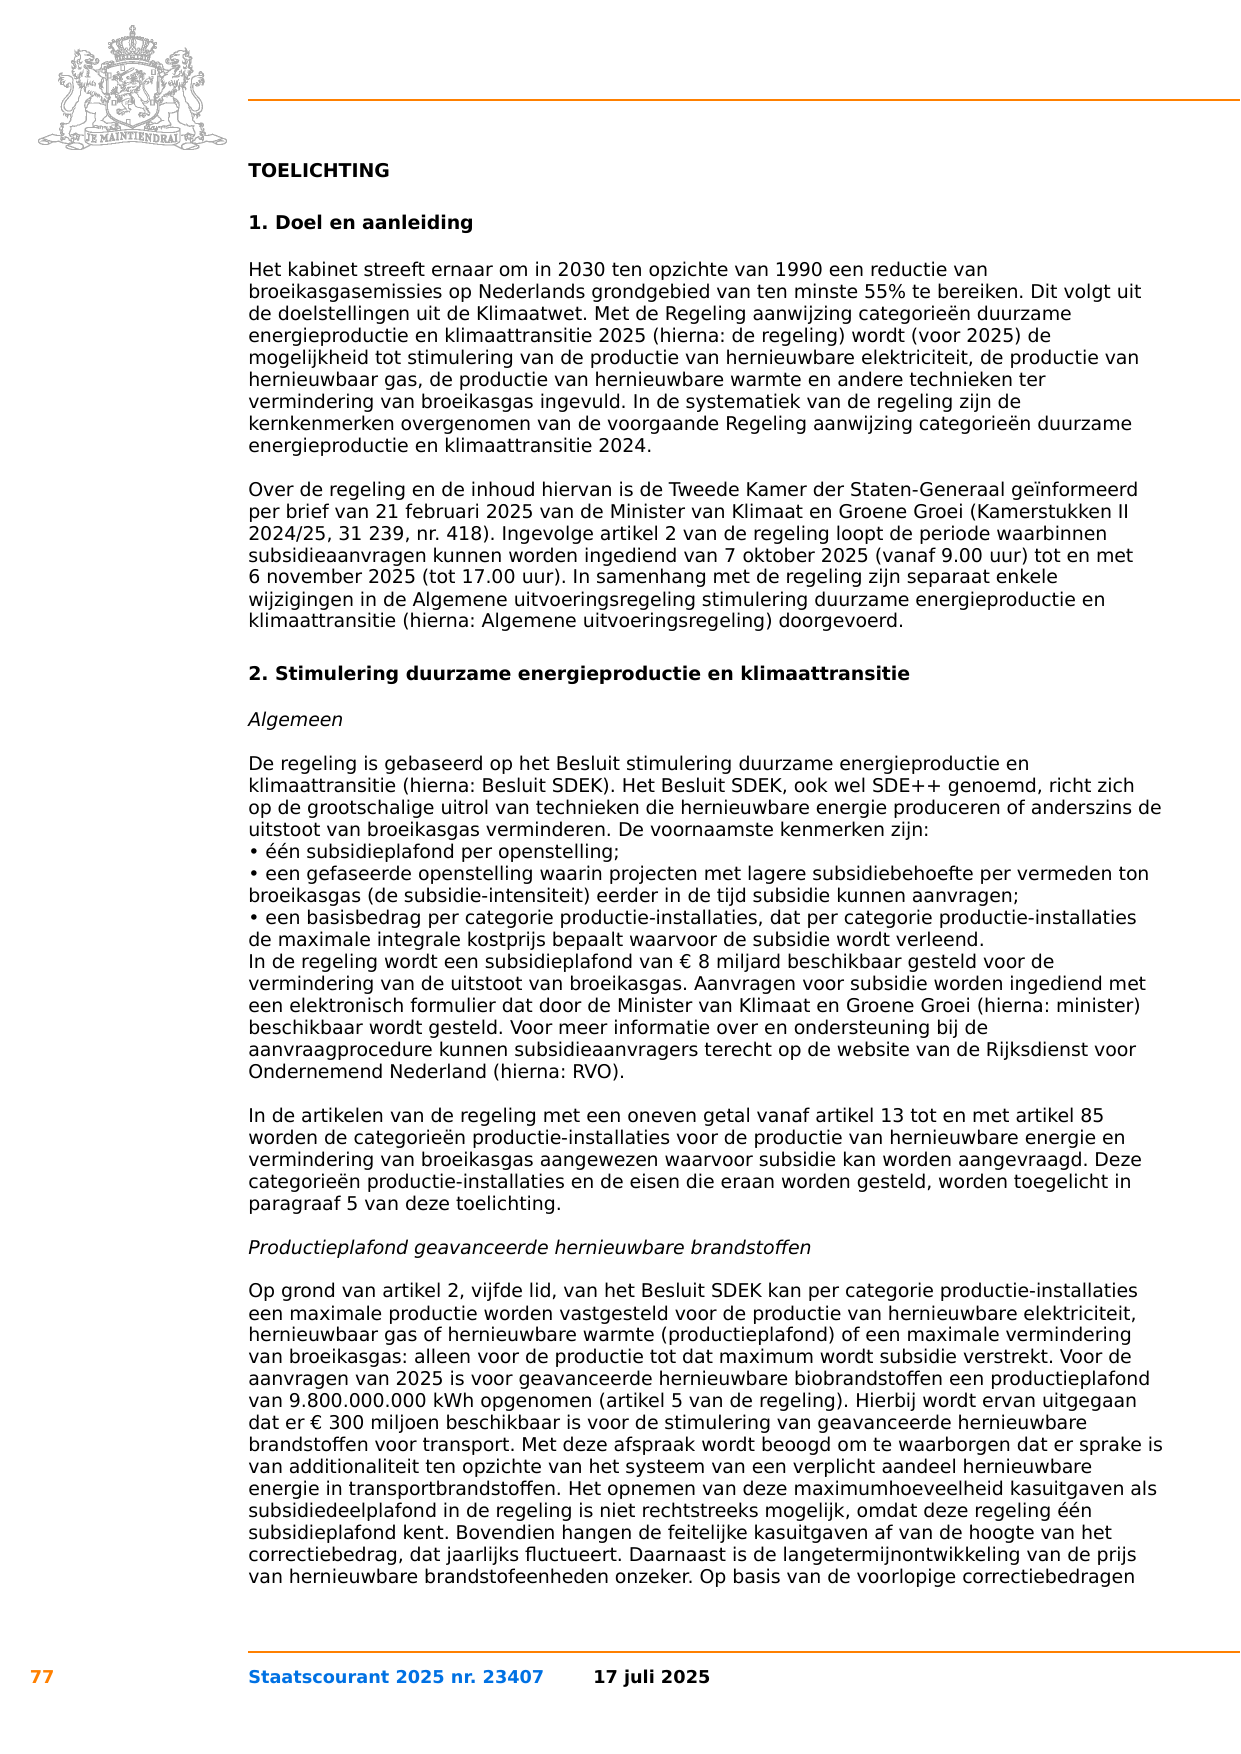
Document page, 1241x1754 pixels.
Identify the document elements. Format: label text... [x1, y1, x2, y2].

text In de regeling wordt een subsidieplafond van € 8 miljard beschikbaar gesteld voor de vermindering van de uitstoot van broeikasgas. Aanvragen voor subsidie worden ingediend met een elektronisch formulier dat door de Minister van Klimaat en Groene Groei (hierna: minister) beschikbaar wordt gesteld. Voor meer informatie over en ondersteuning bij de aanvraagprocedure kunnen subsidieaanvragers terecht op de website van de Rijksdienst voor Ondernemend Nederland (hierna: RVO). [248, 951, 1163, 1083]
text In de artikelen van de regeling met een oneven getal vanaf artikel 13 tot en met artikel 85 worden de categorieën productie-installaties voor de productie van hernieuwbare energie en vermindering van broeikasgas aangewezen waarvoor subsidie kan worden aangevraagd. Deze categorieën productie-installaties en de eisen die eraan worden gesteld, worden toegelicht in paragraaf 5 van deze toelichting. [248, 1105, 1163, 1215]
subtitle Algemeen [248, 709, 1163, 731]
text • één subsidieplafond per openstelling; [248, 841, 1163, 863]
text Het kabinet streeft ernaar om in 2030 ten opzichte van 1990 een reductie van broeikasgasemissies op Nederlands grondgebied van ten minste 55% te bereiken. Dit volgt uit de doelstellingen uit de Klimaatwet. Met de Regeling aanwijzing categorieën duurzame energieproductie en klimaattransitie 2025 (hierna: de regeling) wordt (voor 2025) de mogelijkheid tot stimulering van de productie van hernieuwbare elektriciteit, de productie van hernieuwbaar gas, de productie van hernieuwbare warmte en andere technieken ter vermindering van broeikasgas ingevuld. In de systematiek van de regeling zijn de kernkenmerken overgenomen van de voorgaande Regeling aanwijzing categorieën duurzame energieproductie en klimaattransitie 2024. [248, 259, 1163, 457]
picture [38, 25, 227, 150]
subtitle Productieplafond geavanceerde hernieuwbare brandstoffen [248, 1237, 1163, 1258]
subtitle 1. Doel en aanleiding [248, 212, 1163, 234]
text • een gefaseerde openstelling waarin projecten met lagere subsidiebehoefte per vermeden ton broeikasgas (de subsidie-intensiteit) eerder in de tijd subsidie kunnen aanvragen; [248, 863, 1163, 907]
text Over de regeling en de inhoud hiervan is de Tweede Kamer der Staten-Generaal geïnformeerd per brief van 21 februari 2025 van de Minister van Klimaat en Groene Groei (Kamerstukken II 2024/25, 31 239, nr. 418). Ingevolge artikel 2 van de regeling loopt de periode waarbinnen subsidieaanvragen kunnen worden ingediend van 7 oktober 2025 (vanaf 9.00 uur) tot en met 6 november 2025 (tot 17.00 uur). In samenhang met de regeling zijn separaat enkele wijzigingen in de Algemene uitvoeringsregeling stimulering duurzame energieproductie en klimaattransitie (hierna: Algemene uitvoeringsregeling) doorgevoerd. [248, 478, 1163, 632]
text Op grond van artikel 2, vijfde lid, van het Besluit SDEK kan per categorie productie-installaties een maximale productie worden vastgesteld voor de productie van hernieuwbare elektriciteit, hernieuwbaar gas of hernieuwbare warmte (productieplafond) of een maximale vermindering van broeikasgas: alleen voor de productie tot dat maximum wordt subsidie verstrekt. Voor de aanvragen van 2025 is voor geavanceerde hernieuwbare biobrandstoffen een productieplafond van 9.800.000.000 kWh opgenomen (artikel 5 van de regeling). Hierbij wordt ervan uitgegaan dat er € 300 miljoen beschikbaar is voor de stimulering van geavanceerde hernieuwbare brandstoffen voor transport. Met deze afspraak wordt beoogd om te waarborgen dat er sprake is van additionaliteit ten opzichte van het systeem van een verplicht aandeel hernieuwbare energie in transportbrandstoffen. Het opnemen van deze maximumhoeveelheid kasuitgaven als subsidiedeelplafond in de regeling is niet rechtstreeks mogelijk, omdat deze regeling één subsidieplafond kent. Bovendien hangen de feitelijke kasuitgaven af van de hoogte van het correctiebedrag, dat jaarlijks fluctueert. Daarnaast is de langetermijnontwikkeling van de prijs van hernieuwbare brandstofeenheden onzeker. Op basis van de voorlopige correctiebedragen [248, 1280, 1163, 1588]
text De regeling is gebaseerd op het Besluit stimulering duurzame energieproductie en klimaattransitie (hierna: Besluit SDEK). Het Besluit SDEK, ook wel SDE++ genoemd, richt zich op de grootschalige uitrol van technieken die hernieuwbare energie produceren of anderszins de uitstoot van broeikasgas verminderen. De voornaamste kenmerken zijn: [248, 753, 1163, 841]
text • een basisbedrag per categorie productie-installaties, dat per categorie productie-installaties de maximale integrale kostprijs bepaalt waarvoor de subsidie wordt verleend. [248, 907, 1163, 951]
subtitle TOELICHTING [248, 160, 1163, 182]
subtitle 2. Stimulering duurzame energieproductie en klimaattransitie [248, 662, 1163, 684]
